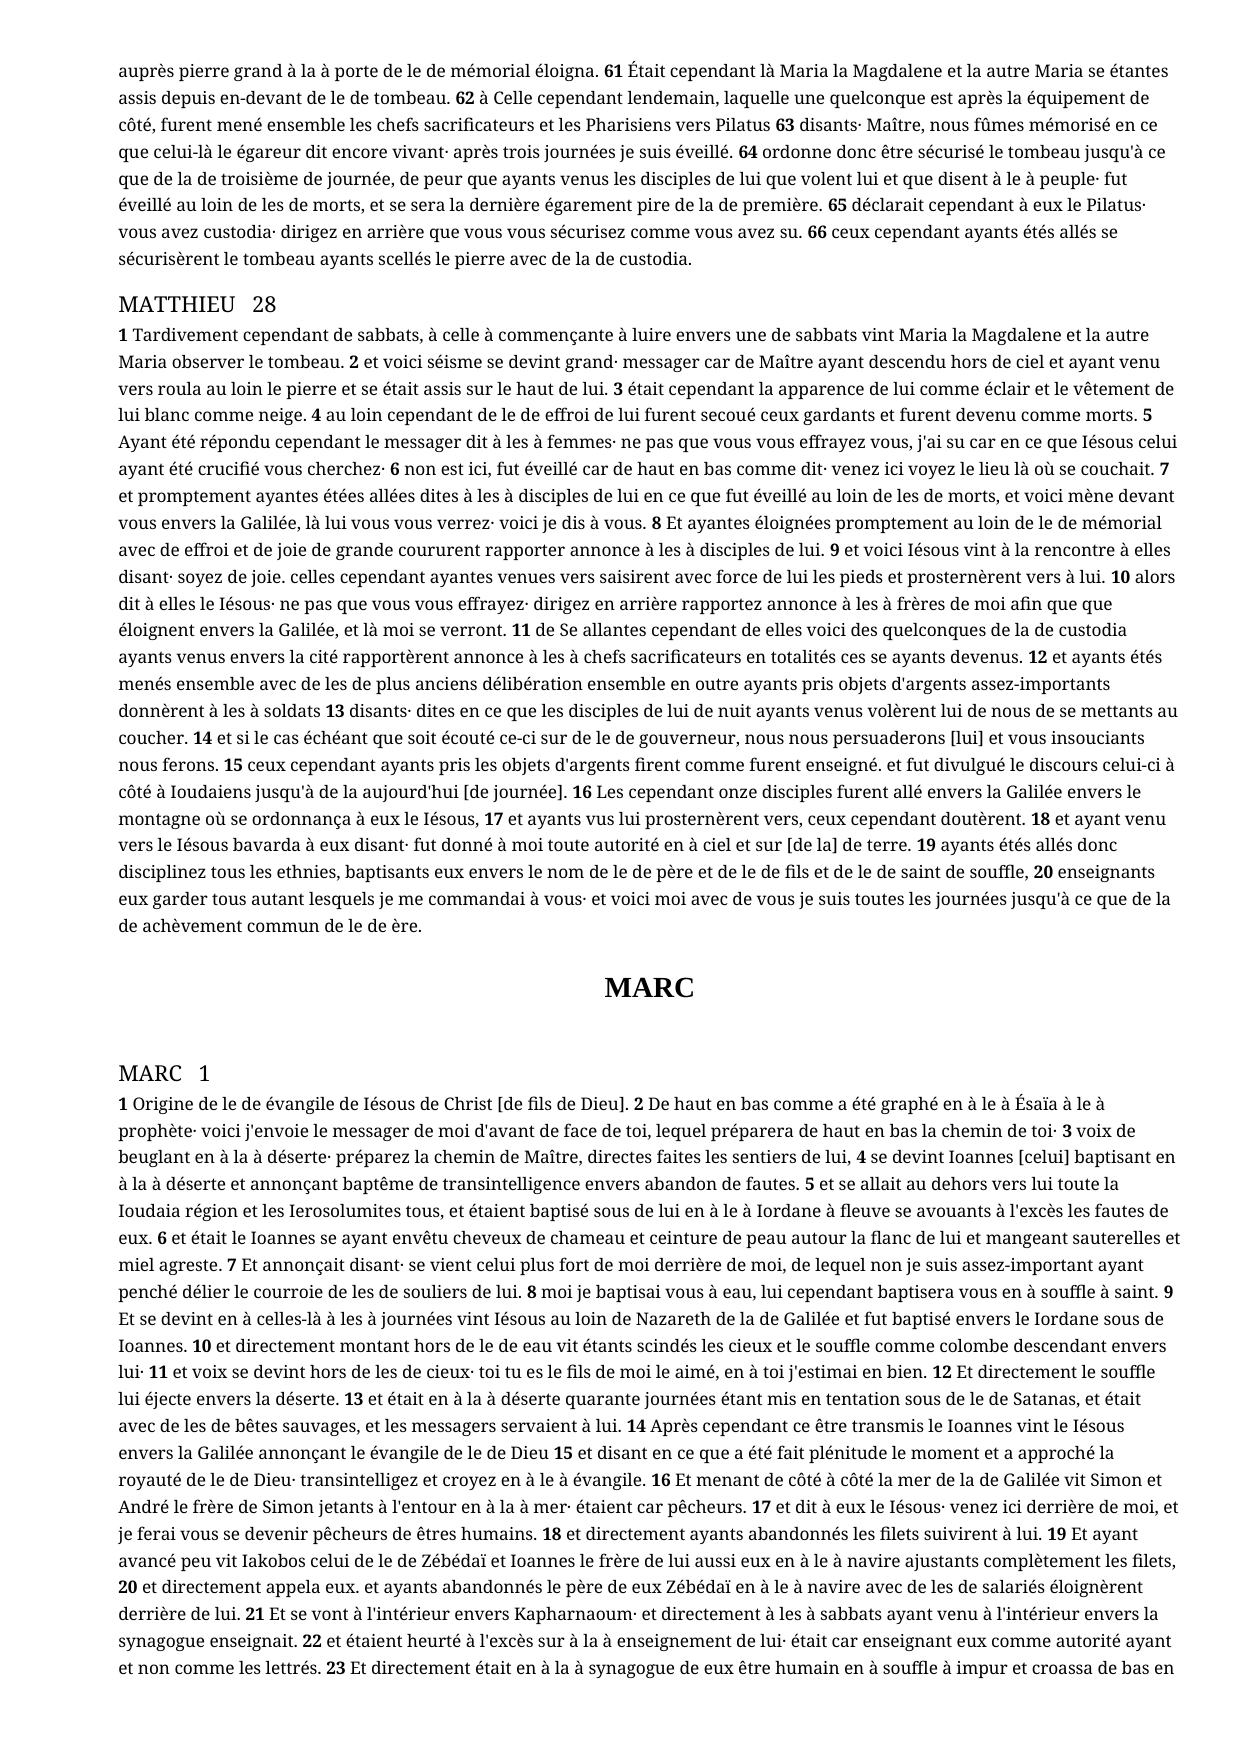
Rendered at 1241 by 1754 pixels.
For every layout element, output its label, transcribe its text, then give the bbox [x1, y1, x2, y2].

text 1 Tardivement cependant de sabbats, à celle à commençante à luire envers une de sabbats vint Maria la Magdalene et la autre Maria observer le tombeau. 2 et voici séisme se devint grand· messager car de Maître ayant descendu hors de ciel et ayant venu vers roula au loin le pierre et se était assis sur le haut de lui. 3 était cependant la apparence de lui comme éclair et le vêtement de lui blanc comme neige. 4 au loin cependant de le de effroi de lui furent secoué ceux gardants et furent devenu comme morts. 5 Ayant été répondu cependant le messager dit à les à femmes· ne pas que vous vous effrayez vous, j'ai su car en ce que Iésous celui ayant été crucifié vous cherchez· 6 non est ici, fut éveillé car de haut en bas comme dit· venez ici voyez le lieu là où se couchait. 7 et promptement ayantes étées allées dites à les à disciples de lui en ce que fut éveillé au loin de les de morts, et voici mène devant vous envers la Galilée, là lui vous vous verrez· voici je dis à vous. 8 Et ayantes éloignées promptement au loin de le de mémorial avec de effroi et de joie de grande coururent rapporter annonce à les à disciples de lui. 9 et voici Iésous vint à la rencontre à elles disant· soyez de joie. celles cependant ayantes venues vers saisirent avec force de lui les pieds et prosternèrent vers à lui. 10 alors dit à elles le Iésous· ne pas que vous vous effrayez· dirigez en arrière rapportez annonce à les à frères de moi afin que que éloignent envers la Galilée, et là moi se verront. 11 de Se allantes cependant de elles voici des quelconques de la de custodia ayants venus envers la cité rapportèrent annonce à les à chefs sacrificateurs en totalités ces se ayants devenus. 12 et ayants étés menés ensemble avec de les de plus anciens délibération ensemble en outre ayants pris objets d'argents assez-importants donnèrent à les à soldats 13 disants· dites en ce que les disciples de lui de nuit ayants venus volèrent lui de nous de se mettants au coucher. 14 et si le cas échéant que soit écouté ce-ci sur de le de gouverneur, nous nous persuaderons [lui] et vous insouciants nous ferons. 15 ceux cependant ayants pris les objets d'argents firent comme furent enseigné. et fut divulgué le discours celui-ci à côté à Ioudaiens jusqu'à de la aujourd'hui [de journée]. 16 Les cependant onze disciples furent allé envers la Galilée envers le montagne où se ordonnança à eux le Iésous, 17 et ayants vus lui prosternèrent vers, ceux cependant doutèrent. 18 et ayant venu vers le Iésous bavarda à eux disant· fut donné à moi toute autorité en à ciel et sur [de la] de terre. 19 ayants étés allés donc disciplinez tous les ethnies, baptisants eux envers le nom de le de père et de le de fils et de le de saint de souffle, 20 enseignants eux garder tous autant lesquels je me commandai à vous· et voici moi avec de vous je suis toutes les journées jusqu'à ce que de la de achèvement commun de le de ère. [118, 323, 1181, 937]
subtitle MARC [118, 970, 1181, 1004]
text MARC 1 [118, 1058, 1181, 1087]
text MATTHIEU 28 [118, 289, 1181, 318]
text 1 Origine de le de évangile de Iésous de Christ [de fils de Dieu]. 2 De haut en bas comme a été graphé en à le à Ésaïa à le à prophète· voici j'envoie le messager de moi d'avant de face de toi, lequel préparera de haut en bas la chemin de toi· 3 voix de beuglant en à la à déserte· préparez la chemin de Maître, directes faites les sentiers de lui, 4 se devint Ioannes [celui] baptisant en à la à déserte et annonçant baptême de transintelligence envers abandon de fautes. 5 et se allait au dehors vers lui toute la Ioudaia région et les Ierosolumites tous, et étaient baptisé sous de lui en à le à Iordane à fleuve se avouants à l'excès les fautes de eux. 6 et était le Ioannes se ayant envêtu cheveux de chameau et ceinture de peau autour la flanc de lui et mangeant sauterelles et miel agreste. 7 Et annonçait disant· se vient celui plus fort de moi derrière de moi, de lequel non je suis assez-important ayant penché délier le courroie de les de souliers de lui. 8 moi je baptisai vous à eau, lui cependant baptisera vous en à souffle à saint. 9 Et se devint en à celles-là à les à journées vint Iésous au loin de Nazareth de la de Galilée et fut baptisé envers le Iordane sous de Ioannes. 10 et directement montant hors de le de eau vit étants scindés les cieux et le souffle comme colombe descendant envers lui· 11 et voix se devint hors de les de cieux· toi tu es le fils de moi le aimé, en à toi j'estimai en bien. 12 Et directement le souffle lui éjecte envers la déserte. 13 et était en à la à déserte quarante journées étant mis en tentation sous de le de Satanas, et était avec de les de bêtes sauvages, et les messagers servaient à lui. 14 Après cependant ce être transmis le Ioannes vint le Iésous envers la Galilée annonçant le évangile de le de Dieu 15 et disant en ce que a été fait plénitude le moment et a approché la royauté de le de Dieu· transintelligez et croyez en à le à évangile. 16 Et menant de côté à côté la mer de la de Galilée vit Simon et André le frère de Simon jetants à l'entour en à la à mer· étaient car pêcheurs. 17 et dit à eux le Iésous· venez ici derrière de moi, et je ferai vous se devenir pêcheurs de êtres humains. 18 et directement ayants abandonnés les filets suivirent à lui. 19 Et ayant avancé peu vit Iakobos celui de le de Zébédaï et Ioannes le frère de lui aussi eux en à le à navire ajustants complètement les filets, 20 et directement appela eux. et ayants abandonnés le père de eux Zébédaï en à le à navire avec de les de salariés éloignèrent derrière de lui. 21 Et se vont à l'intérieur envers Kapharnaoum· et directement à les à sabbats ayant venu à l'intérieur envers la synagogue enseignait. 22 et étaient heurté à l'excès sur à la à enseignement de lui· était car enseignant eux comme autorité ayant et non comme les lettrés. 23 Et directement était en à la à synagogue de eux être humain en à souffle à impur et croassa de bas en [118, 1092, 1181, 1679]
text auprès pierre grand à la à porte de le de mémorial éloigna. 61 Était cependant là Maria la Magdalene et la autre Maria se étantes assis depuis en-devant de le de tombeau. 62 à Celle cependant lendemain, laquelle une quelconque est après la équipement de côté, furent mené ensemble les chefs sacrificateurs et les Pharisiens vers Pilatus 63 disants· Maître, nous fûmes mémorisé en ce que celui-là le égareur dit encore vivant· après trois journées je suis éveillé. 64 ordonne donc être sécurisé le tombeau jusqu'à ce que de la de troisième de journée, de peur que ayants venus les disciples de lui que volent lui et que disent à le à peuple· fut éveillé au loin de les de morts, et se sera la dernière égarement pire de la de première. 65 déclarait cependant à eux le Pilatus· vous avez custodia· dirigez en arrière que vous vous sécurisez comme vous avez su. 66 ceux cependant ayants étés allés se sécurisèrent le tombeau ayants scellés le pierre avec de la de custodia. [118, 59, 1181, 271]
